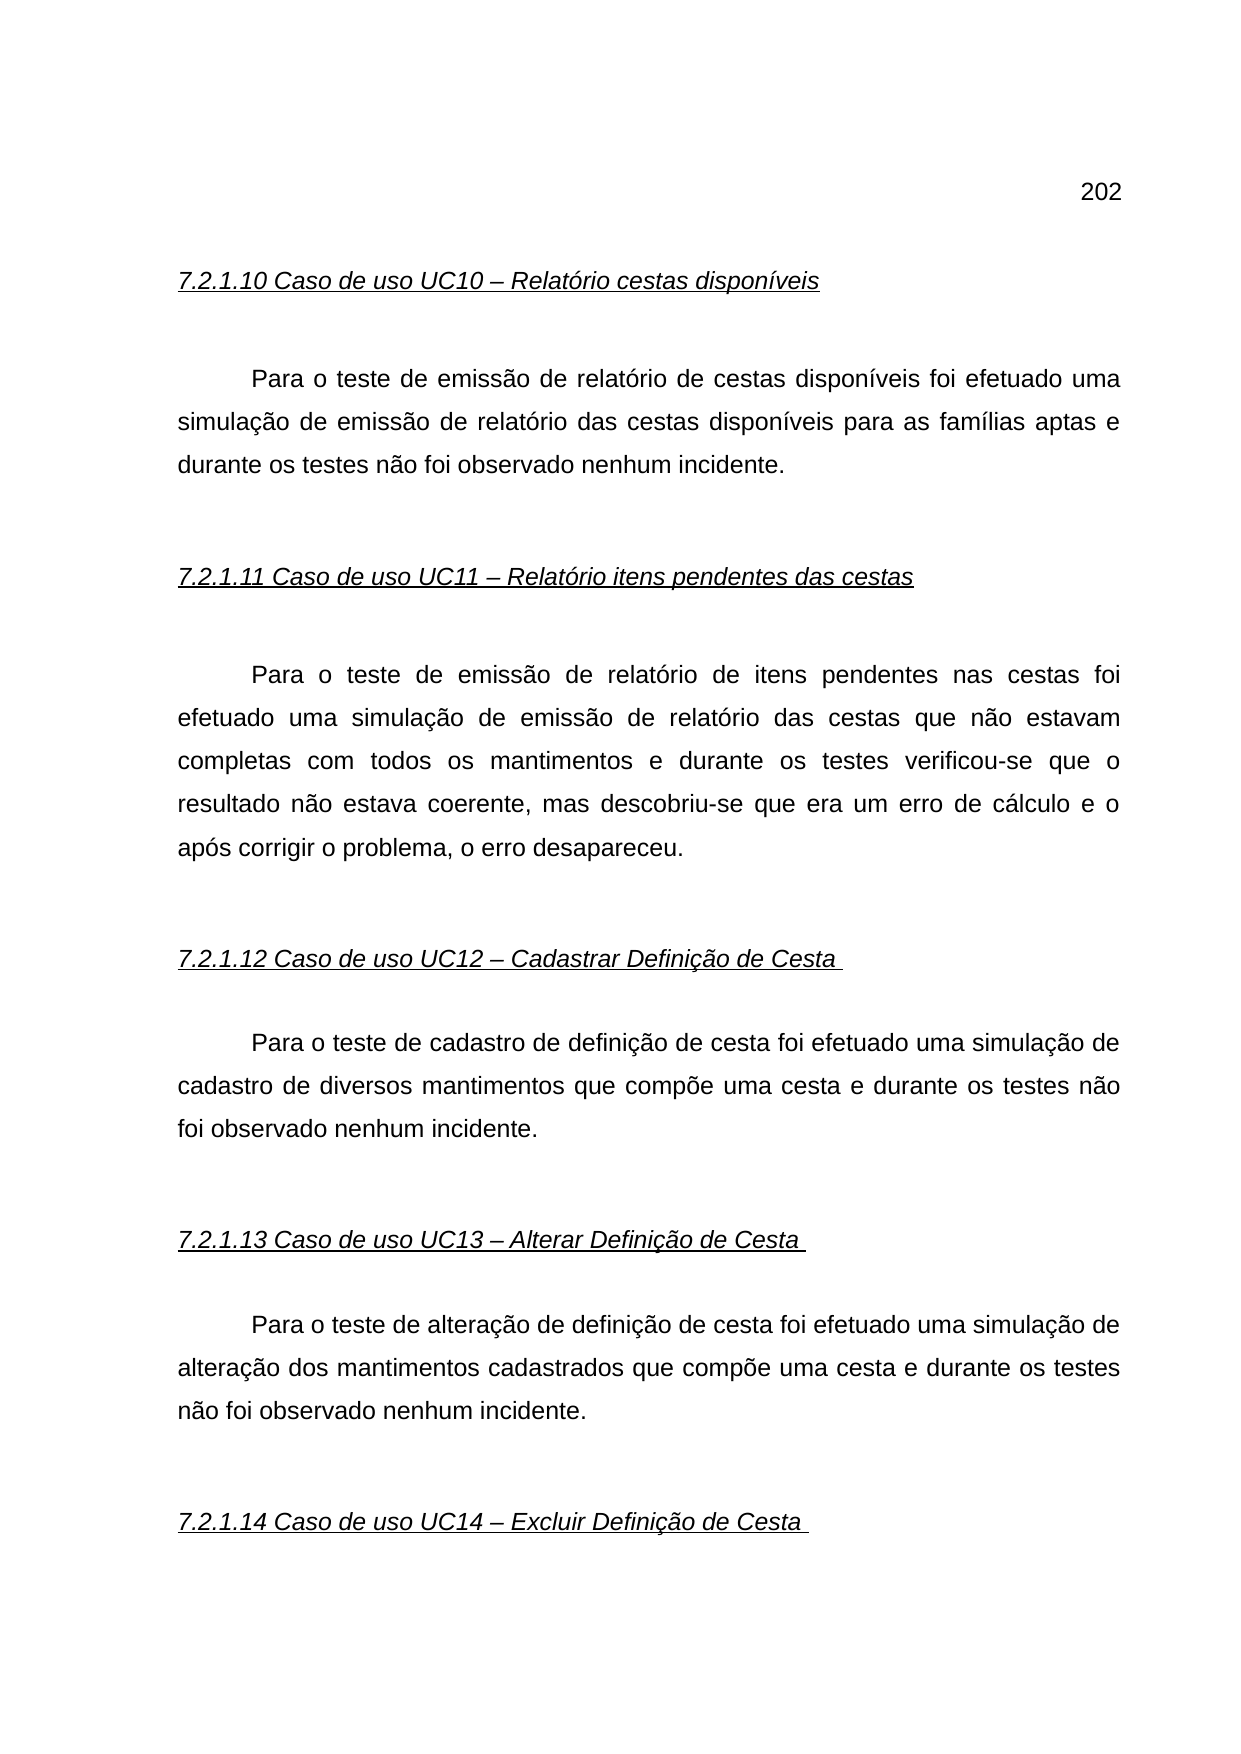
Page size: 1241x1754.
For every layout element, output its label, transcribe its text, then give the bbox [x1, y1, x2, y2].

subtitle 7.2.1.13 Caso de uso UC13 – Alterar Definição de Cesta [177, 1226, 1122, 1254]
text Para o teste de emissão de relatório de itens pendentes nas cestas foi efetuado uma simulação de emissão de relatório das cestas que não estavam completas com todos os mantimentos e durante os testes verificou-se que o resultado não estava coerente, mas descobriu-se que era um erro de cálculo e o após corrigir o problema, o erro desapareceu. [177, 660, 1122, 861]
subtitle 7.2.1.10 Caso de uso UC10 – Relatório cestas disponíveis [177, 266, 1122, 294]
text Para o teste de alteração de definição de cesta foi efetuado uma simulação de alteração dos mantimentos cadastrados que compõe uma cesta e durante os testes não foi observado nenhum incidente. [177, 1310, 1122, 1425]
text Para o teste de cadastro de definição de cesta foi efetuado uma simulação de cadastro de diversos mantimentos que compõe uma cesta e durante os testes não foi observado nenhum incidente. [177, 1028, 1122, 1143]
text Para o teste de emissão de relatório de cestas disponíveis foi efetuado uma simulação de emissão de relatório das cestas disponíveis para as famílias aptas e durante os testes não foi observado nenhum incidente. [177, 364, 1122, 479]
subtitle 7.2.1.14 Caso de uso UC14 – Excluir Definição de Cesta [177, 1507, 1122, 1536]
subtitle 7.2.1.11 Caso de uso UC11 – Relatório itens pendentes das cestas [177, 562, 1122, 590]
subtitle 7.2.1.12 Caso de uso UC12 – Cadastrar Definição de Cesta [177, 944, 1122, 972]
